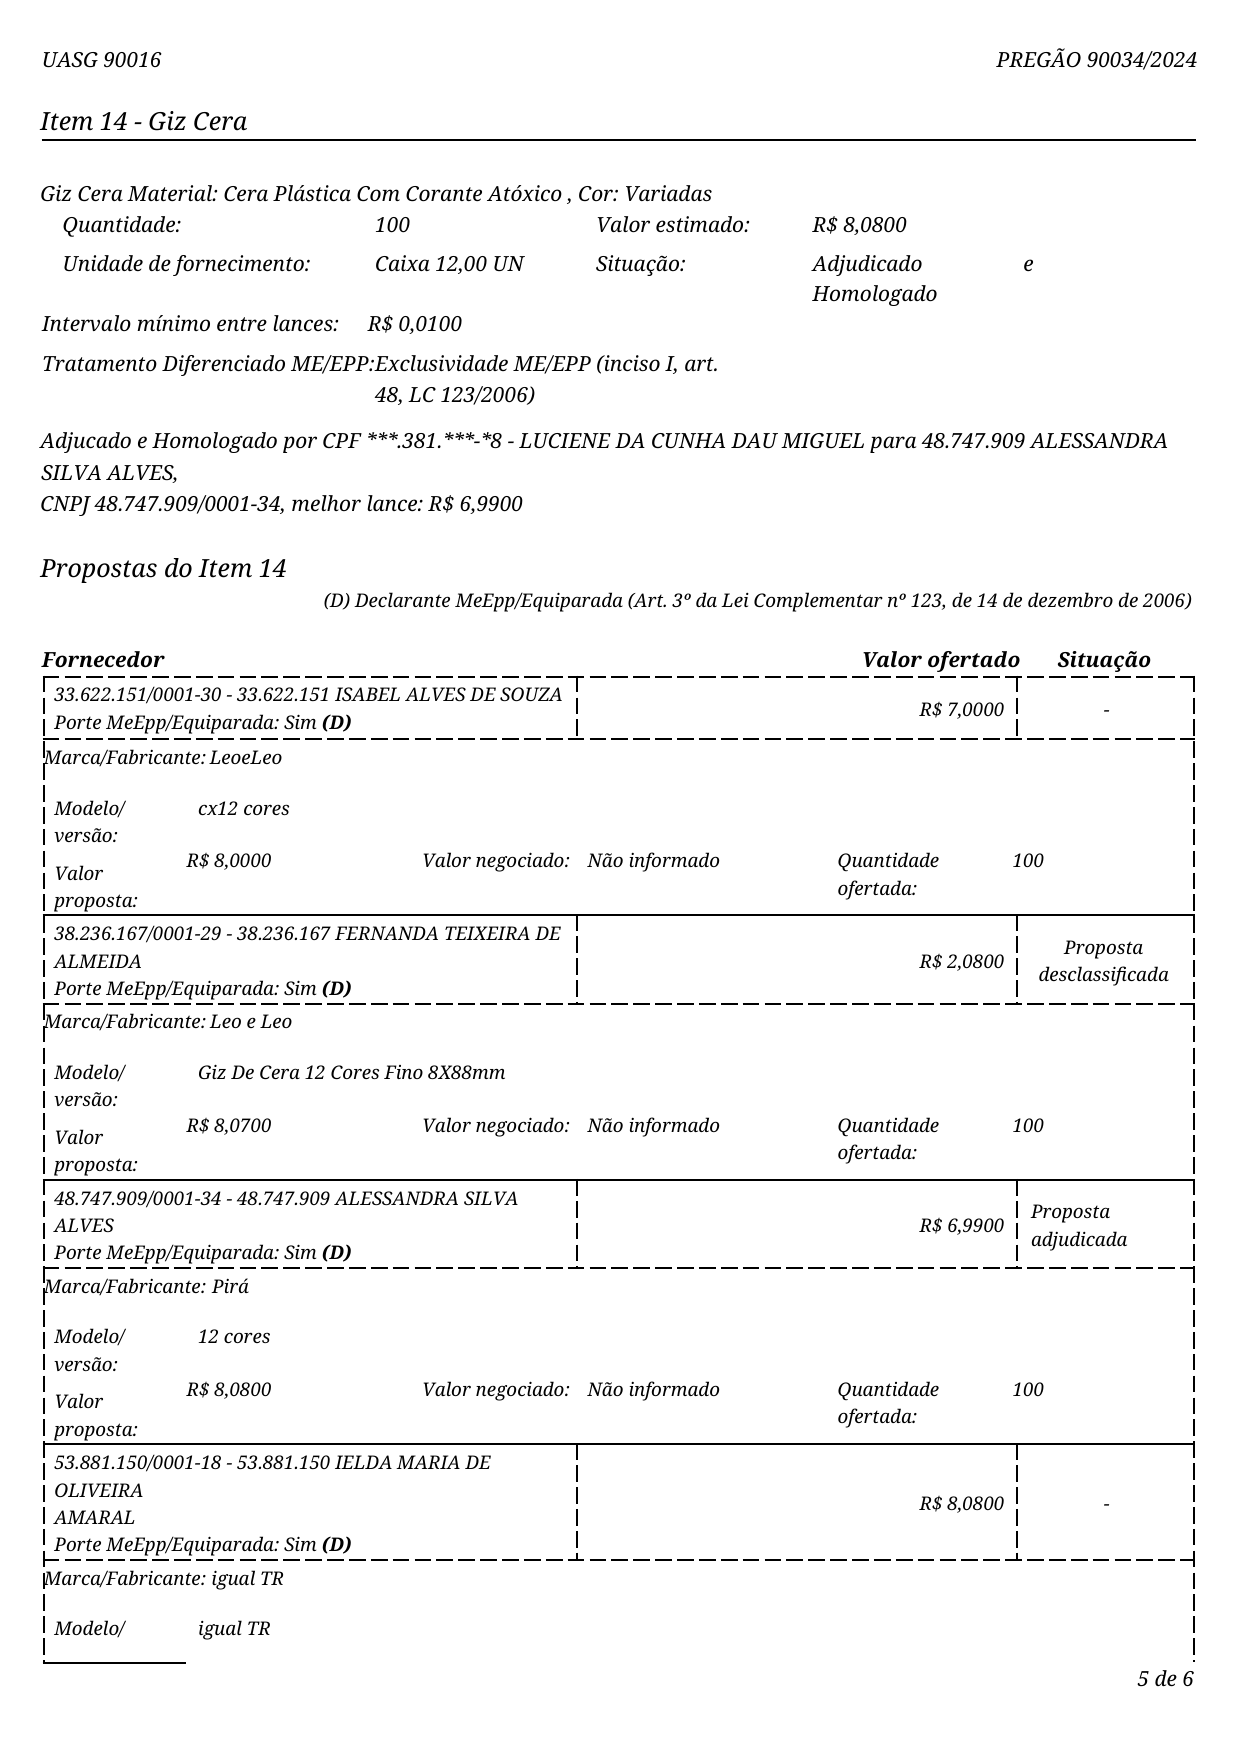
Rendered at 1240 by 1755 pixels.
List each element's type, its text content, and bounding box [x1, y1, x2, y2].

table_cell [577, 1445, 837, 1559]
table_cell R$ 8,0800 [838, 1445, 1017, 1559]
table_cell 100 [1002, 1370, 1194, 1443]
table_cell Modelo/versão: Valor proposta: [44, 1320, 186, 1443]
table_cell [838, 738, 1194, 791]
table_cell R$ 6,9900 [838, 1181, 1017, 1267]
table_cell Não informado [577, 841, 837, 914]
table_cell - [1017, 1445, 1194, 1559]
table_cell [577, 738, 837, 791]
table_cell Marca/Fabricante: igual TR [44, 1559, 577, 1611]
table_cell Modelo/versão: Valor proposta: [44, 791, 186, 914]
text (D) Declarante MeEpp/Equiparada (Art. 3º da Lei Complementar nº 123, de 14 de dezembro de 2006) [42, 587, 1194, 613]
table_cell Quantidade ofertada: [838, 1106, 1002, 1179]
table_cell Modelo/ [44, 1611, 186, 1662]
table_header R$ 7,0000 [838, 676, 1017, 738]
table_cell igual TR [186, 1611, 577, 1662]
table_cell Giz De Cera 12 Cores Fino 8X88mm [186, 1055, 577, 1106]
table_cell 38.236.167/0001-29 - 38.236.167 FERNANDA TEIXEIRA DE ALMEIDA Porte MeEpp/Equiparada: Sim (D) [44, 916, 577, 1002]
table_cell [838, 1055, 1194, 1106]
table_cell cx12 cores [186, 791, 577, 841]
table_cell [577, 1320, 837, 1370]
text 48, LC 123/2006) [375, 381, 1200, 409]
text Adjucado e Homologado por CPF ***.381.***-*8 - LUCIENE DA CUNHA DAU MIGUEL para 48.747.909 ALESSANDRA SILVA ALVES, [40, 426, 1200, 486]
text Propostas do Item 14 [40, 551, 1200, 585]
table_cell Marca/Fabricante: Pirá [44, 1267, 577, 1320]
table_cell [577, 1055, 837, 1106]
table_cell [577, 916, 837, 1002]
table_header Quantidade: Unidade de fornecimento: [63, 211, 375, 309]
table_cell [577, 1611, 837, 1662]
table_cell 48.747.909/0001-34 - 48.747.909 ALESSANDRA SILVA ALVES Porte MeEpp/Equiparada: Sim (D) [44, 1181, 577, 1267]
table_cell Modelo/versão: Valor proposta: [44, 1055, 186, 1179]
table_cell Proposta desclassificada [1017, 916, 1194, 1002]
table_cell Proposta adjudicada [1017, 1181, 1194, 1267]
table_cell [838, 1267, 1194, 1320]
table_cell R$ 8,0700 Valor negociado: [186, 1106, 577, 1179]
table_cell 100 [1002, 841, 1194, 914]
table_cell 12 cores [186, 1320, 577, 1370]
table_cell R$ 8,0800 Valor negociado: [186, 1370, 577, 1443]
table_cell Não informado [577, 1106, 837, 1179]
table_cell [577, 1181, 837, 1267]
table_header 33.622.151/0001-30 - 33.622.151 ISABEL ALVES DE SOUZA Porte MeEpp/Equiparada: Sim (D) [44, 676, 577, 738]
table_header [577, 676, 837, 738]
table_header R$ 8,0800 Adjudicado e Homologado [813, 211, 1036, 309]
table_cell 100 [1002, 1106, 1194, 1179]
table_cell Marca/Fabricante: LeoeLeo [44, 738, 577, 791]
table_cell [577, 791, 837, 841]
table_cell [577, 1559, 837, 1611]
table_cell R$ 2,0800 [838, 916, 1017, 1002]
text Giz Cera Material: Cera Plástica Com Corante Atóxico , Cor: Variadas [40, 179, 1200, 208]
table_cell Marca/Fabricante: Leo e Leo [44, 1003, 577, 1055]
table_cell Não informado [577, 1370, 837, 1443]
text CNPJ 48.747.909/0001-34, melhor lance: R$ 6,9900 [40, 489, 1200, 517]
table_cell R$ 8,0000 Valor negociado: [186, 841, 577, 914]
table_cell [838, 1320, 1194, 1370]
table_cell Quantidade ofertada: [838, 841, 1002, 914]
table_cell 53.881.150/0001-18 - 53.881.150 IELDA MARIA DE OLIVEIRA AMARAL Porte MeEpp/Equiparada: Sim (D) [44, 1445, 577, 1559]
text Tratamento Diferenciado ME/EPP: Exclusividade ME/EPP (inciso I, art. [42, 349, 1200, 378]
table_cell Quantidade ofertada: [838, 1370, 1002, 1443]
table_cell [838, 1003, 1194, 1055]
table_header Valor estimado: Situação: [596, 211, 812, 309]
table_cell [577, 1267, 837, 1320]
text Fornecedor Valor ofertado Situação [42, 645, 1200, 673]
table_cell [577, 1003, 837, 1055]
table_header 100 Caixa 12,00 UN [375, 211, 596, 309]
table_header - [1017, 676, 1194, 738]
text Item 14 - Giz Cera [40, 104, 1200, 138]
table_cell [838, 1559, 1194, 1611]
table_cell [838, 1611, 1194, 1662]
table_cell [838, 791, 1194, 841]
text Intervalo mínimo entre lances: R$ 0,0100 [42, 309, 1200, 338]
